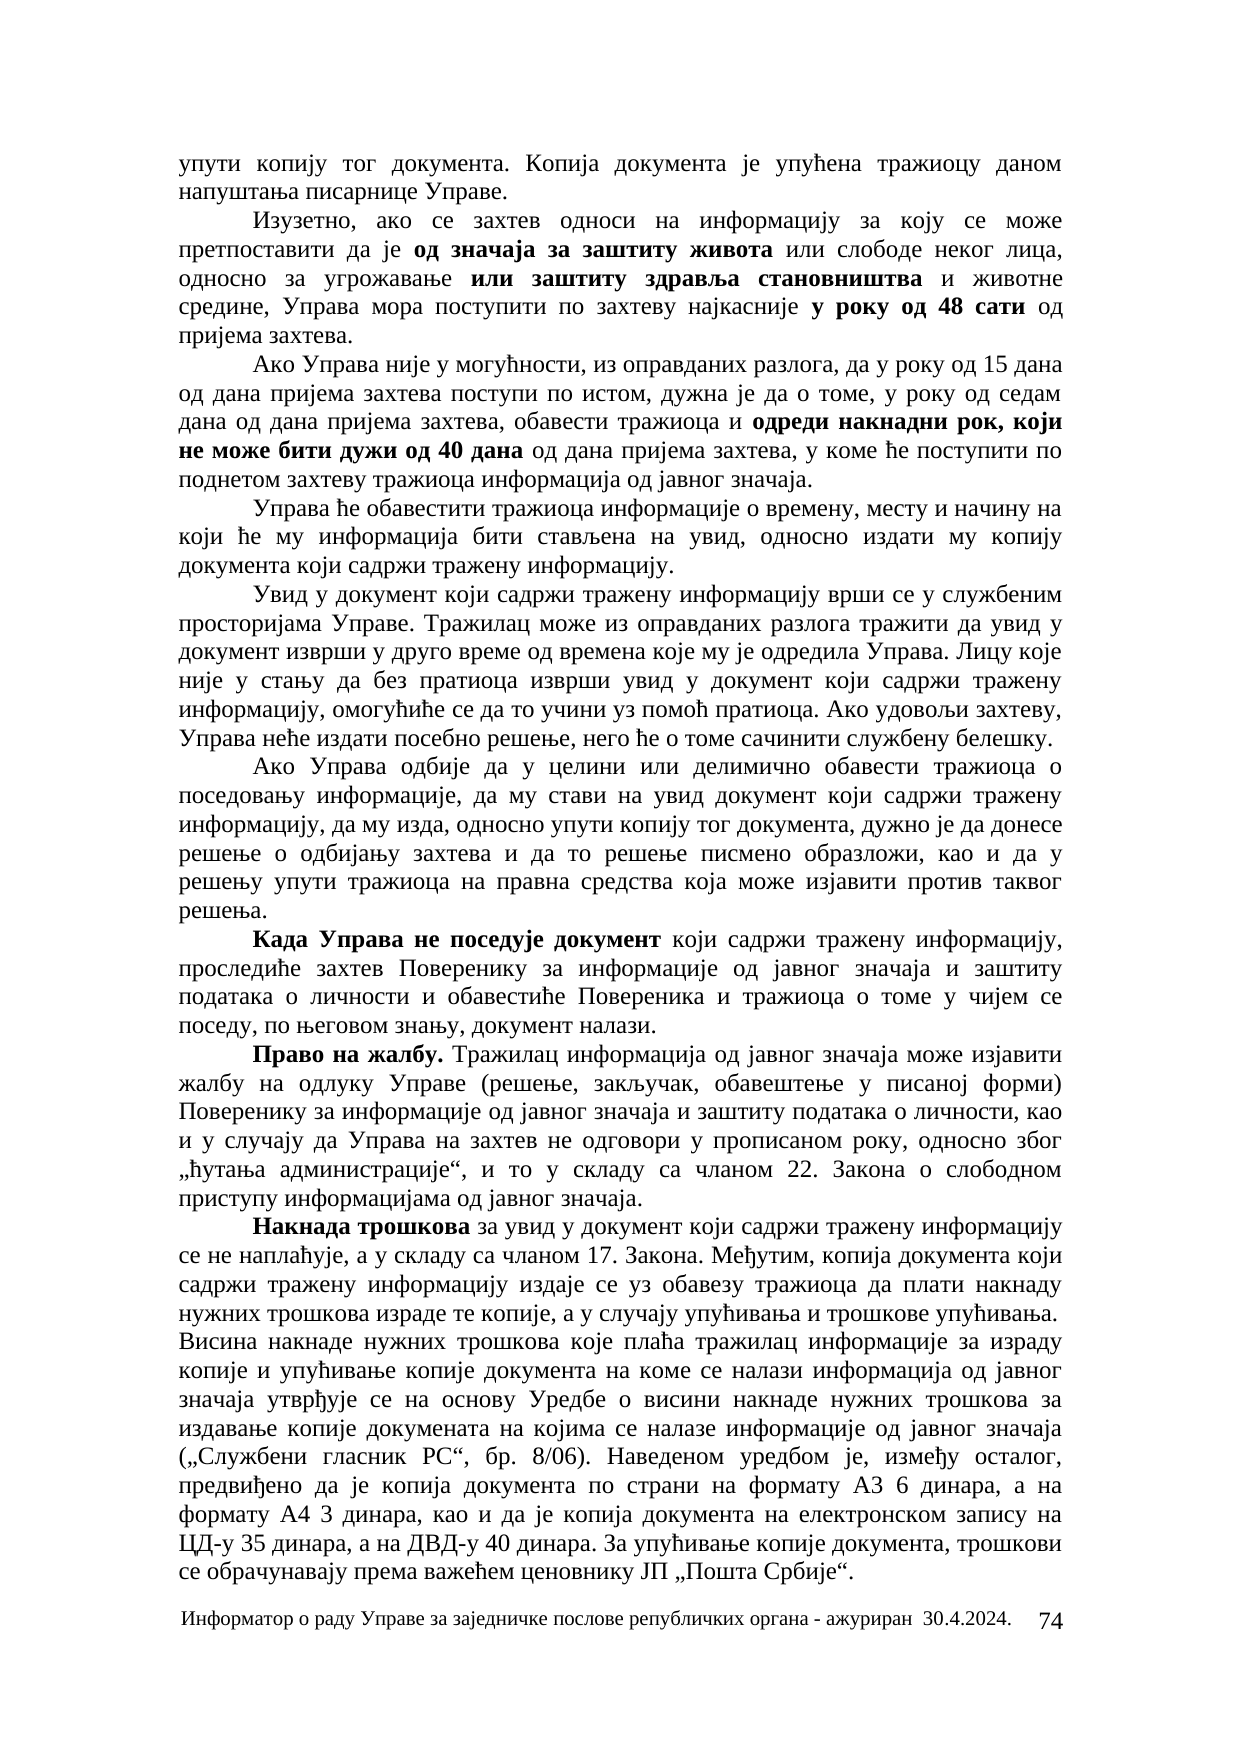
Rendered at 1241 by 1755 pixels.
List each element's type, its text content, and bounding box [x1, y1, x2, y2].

text Увид у документ који садржи тражену информацију врши се у службеним просторијама Управе. Тражилац може из оправданих разлога тражити да увид у документ изврши у друго време од времена које му је одредила Управа. Лицу које није у стању да без пратиоца изврши увид у документ који садржи тражену информацију, омогућиће се да то учини уз помоћ пратиоца. Ако удовољи захтеву, Управа неће издати посебно решење, него ће о томе сачинити службену белешку. [178, 579, 1063, 751]
text Ако Управа није у могућности, из оправданих разлога, да у року од 15 дана од дана пријема захтева поступи по истом, дужна је да о томе, у року од седам дана од дана пријема захтева, обавести тражиоца и одреди накнадни рок, који не може бити дужи од 40 дана од дана пријема захтева, у коме ће поступити по поднетом захтеву тражиоца информација од јавног значаја. [178, 349, 1063, 493]
text Право на жалбу. Тражилац информација од јавног значаја може изјавити жалбу на одлуку Управе (решење, закључак, обавештење у писаној форми) Поверенику за информације од јавног значаја и заштиту података о личности, као и у случају да Управа на захтев не одговори у прописаном року, односно због „ћутања администрације“, и то у складу са чланом 22. Закона о слободном приступу информацијама од јавног значаја. [178, 1039, 1063, 1211]
text Накнада трошкова за увид у документ који садржи тражену информацију се не наплаћује, а у складу са чланом 17. Закона. Међутим, копија документа који садржи тражену информацију издаје се уз обавезу тражиоца да плати накнаду нужних трошкова израде те копије, а у случају упућивања и трошкове упућивања. [178, 1211, 1063, 1326]
text упути копију тог документа. Копија документа је упућена тражиоцу даном напуштања писарнице Управе. [178, 148, 1063, 205]
text Управа ће обавестити тражиоца информације о времену, месту и начину на који ће му информација бити стављена на увид, односно издати му копију документа који садржи тражену информацију. [178, 493, 1063, 579]
text Изузетно, ако се захтев односи на информацију за коју се може претпоставити да је од значаја за заштиту живота или слободе неког лица, односно за угрожавање или заштиту здравља становништва и животне средине, Управа мора поступити по захтеву најкасније у року од 48 сати од пријема захтева. [178, 205, 1063, 349]
text Висина накнаде нужних трошкова које плаћа тражилац информације за израду копије и упућивање копије документа на коме се налази информација од јавног значаја утврђује се на основу Уредбе о висини накнаде нужних трошкова за издавање копије докумената на којима се налазе информације од јавног значаја („Службени гласник РС“, бр. 8/06). Наведеном уредбом је, између осталог, предвиђено да је копија документа по страни на формату А3 6 динара, а на формату А4 3 динара, као и да је копија документа на електронском запису на ЦД-у 35 динара, а на ДВД-у 40 динара. За упућивање копије документа, трошкови се обрачунавају према важећем ценовнику ЈП „Пошта Србије“. [178, 1326, 1063, 1585]
text Када Управа не поседује документ који садржи тражену информацију, проследиће захтев Поверенику за информације од јавног значаја и заштиту података о личности и обавестиће Повереника и тражиоца о томе у чијем се поседу, по његовом знању, документ налази. [178, 924, 1063, 1039]
text Ако Управа одбије да у целини или делимично обавести тражиоца о поседовању информације, да му стави на увид документ који садржи тражену информацију, да му изда, односно упути копију тог документа, дужно је да донесе решење о одбијању захтева и да то решење писмено образложи, као и да у решењу упути тражиоца на правна средства која може изјавити против таквог решења. [178, 751, 1063, 924]
